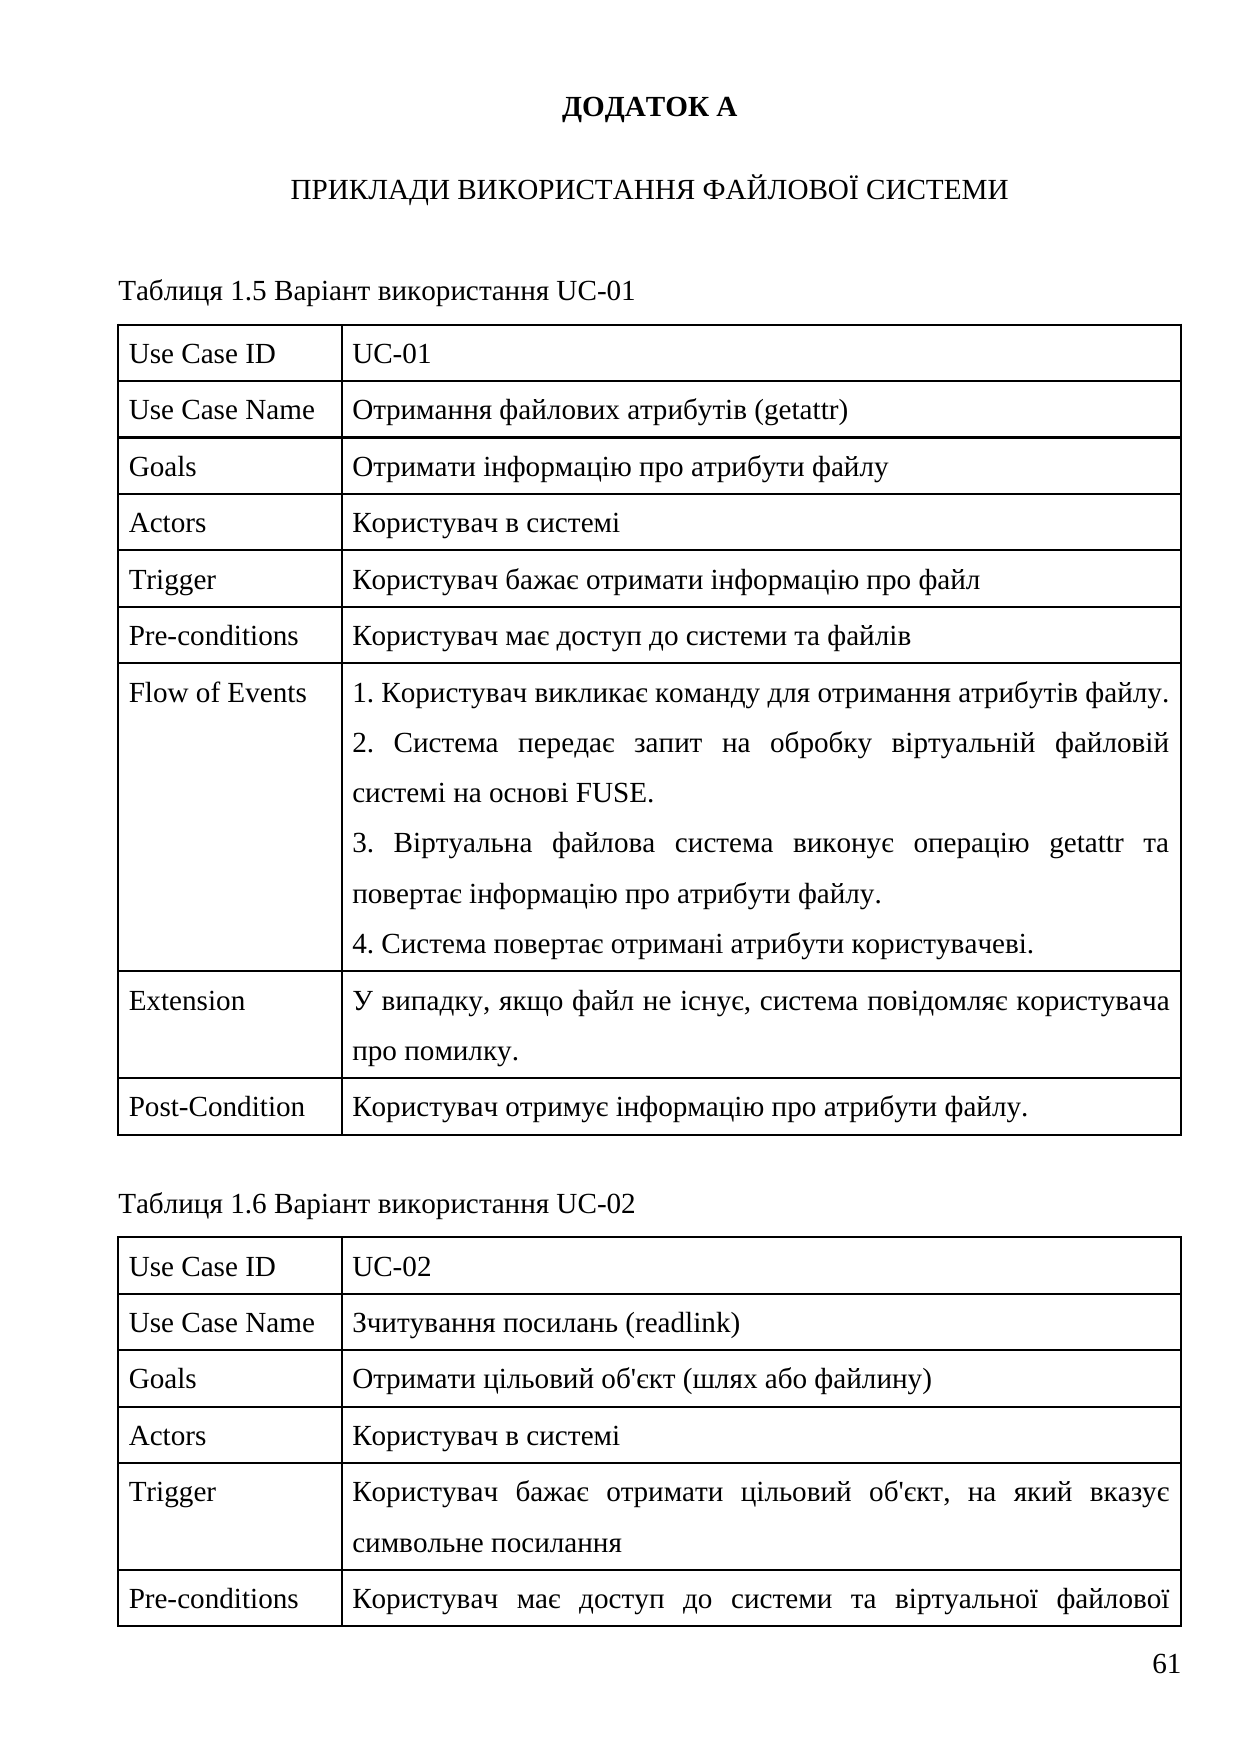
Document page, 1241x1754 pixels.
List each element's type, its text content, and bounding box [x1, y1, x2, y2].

text ПРИКЛАДИ ВИКОРИСТАННЯ ФАЙЛОВОЇ СИСТЕМИ [118, 172, 1181, 206]
table_cell Goals [119, 439, 341, 493]
table_cell Post-Condition [119, 1079, 341, 1133]
table_cell Користувач бажає отримати інформацію про файл [343, 551, 1180, 606]
table_cell Pre-conditions [119, 1571, 341, 1625]
table_cell Pre-conditions [119, 608, 341, 662]
table_header Use Case ID [119, 1238, 341, 1293]
table_cell Actors [119, 495, 341, 549]
table_cell Користувач бажає отримати цільовий об'єкт, на який вказує символьне посилання [343, 1464, 1180, 1569]
table_cell Користувач має доступ до системи та файлів [343, 608, 1180, 662]
table_cell Use Case Name [119, 382, 341, 436]
table_header Use Case ID [119, 326, 341, 380]
table_cell Користувач має доступ до системи та віртуальної файлової [343, 1571, 1180, 1625]
table_cell Use Case Name [119, 1295, 341, 1349]
table_header UC-01 [343, 326, 1180, 380]
table_cell Goals [119, 1351, 341, 1406]
table_cell Отримати інформацію про атрибути файлу [343, 439, 1180, 493]
table_cell Користувач в системі [343, 495, 1180, 549]
table_cell Actors [119, 1408, 341, 1462]
table_cell 1. Користувач викликає команду для отримання атрибутів файлу. 2. Система передає запит на обробку віртуальній файловій системі на основі FUSE. 3. Віртуальна файлова система виконує операцію getattr та повертає інформацію про атрибути файлу. 4. Система повертає отримані атрибути користувачеві. [343, 664, 1180, 970]
table_header UC-02 [343, 1238, 1180, 1293]
table_cell Trigger [119, 1464, 341, 1569]
list Варіант використання UC-01 [118, 273, 1181, 307]
table_cell Flow of Events [119, 664, 341, 970]
table_cell Отримати цільовий об'єкт (шлях або файлину) [343, 1351, 1180, 1406]
table_cell Extension [119, 972, 341, 1077]
table_cell У випадку, якщо файл не існує, система повідомляє користувача про помилку. [343, 972, 1180, 1077]
list Варіант використання UC-02 [118, 1186, 1181, 1219]
subtitle Додаток А [118, 89, 1181, 122]
table_cell Зчитування посилань (readlink) [343, 1295, 1180, 1349]
table_cell Користувач в системі [343, 1408, 1180, 1462]
table_cell Отримання файлових атрибутів (getattr) [343, 382, 1180, 436]
table_cell Trigger [119, 551, 341, 606]
table_cell Користувач отримує інформацію про атрибути файлу. [343, 1079, 1180, 1133]
